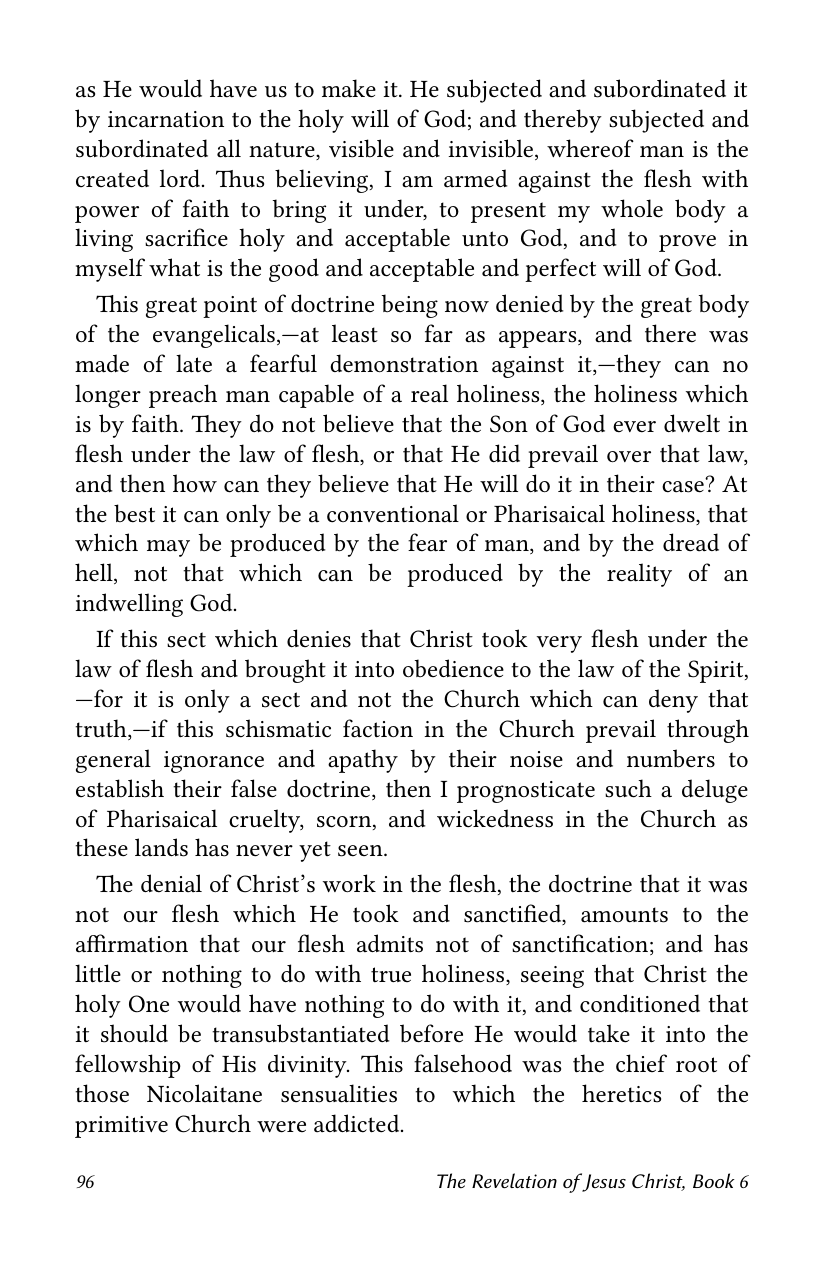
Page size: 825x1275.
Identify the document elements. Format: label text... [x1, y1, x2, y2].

text This great point of doctrine being now denied by the great body of the evangelicals,—at least so far as appears, and there was made of late a fearful demonstration against it,—they can no longer preach man capable of a real holiness, the holiness which is by faith. They do not believe that the Son of God ever dwelt in flesh under the law of flesh, or that He did prevail over that law, and then how can they believe that He will do it in their case? At the best it can only be a conventional or Pharisaical holiness, that which may be produced by the fear of man, and by the dread of hell, not that which can be produced by the reality of an indwelling God. [75, 290, 750, 618]
text as He would have us to make it. He subjected and subordinated it by incarnation to the holy will of God; and thereby subjected and subordinated all nature, visible and invisible, whereof man is the created lord. Thus believing, I am armed against the flesh with power of faith to bring it under, to present my whole body a living sacrifice holy and acceptable unto God, and to prove in myself what is the good and acceptable and perfect will of God. [75, 75, 750, 283]
text The denial of Christ’s work in the flesh, the doctrine that it was not our flesh which He took and sanctified, amounts to the affirmation that our flesh admits not of sanctification; and has little or nothing to do with true holiness, seeing that Christ the holy One would have nothing to do with it, and conditioned that it should be transubstantiated before He would take it into the fellowship of His divinity. This falsehood was the chief root of those Nicolaitane sensualities to which the heretics of the primitive Church were addicted. [75, 870, 750, 1138]
text If this sect which denies that Christ took very flesh under the law of flesh and brought it into obedience to the law of the Spirit,—for it is only a sect and not the Church which can deny that truth,—if this schismatic faction in the Church prevail through general ignorance and apathy by their noise and numbers to establish their false doctrine, then I prognosticate such a deluge of Pharisaical cruelty, scorn, and wickedness in the Church as these lands has never yet seen. [75, 625, 750, 863]
